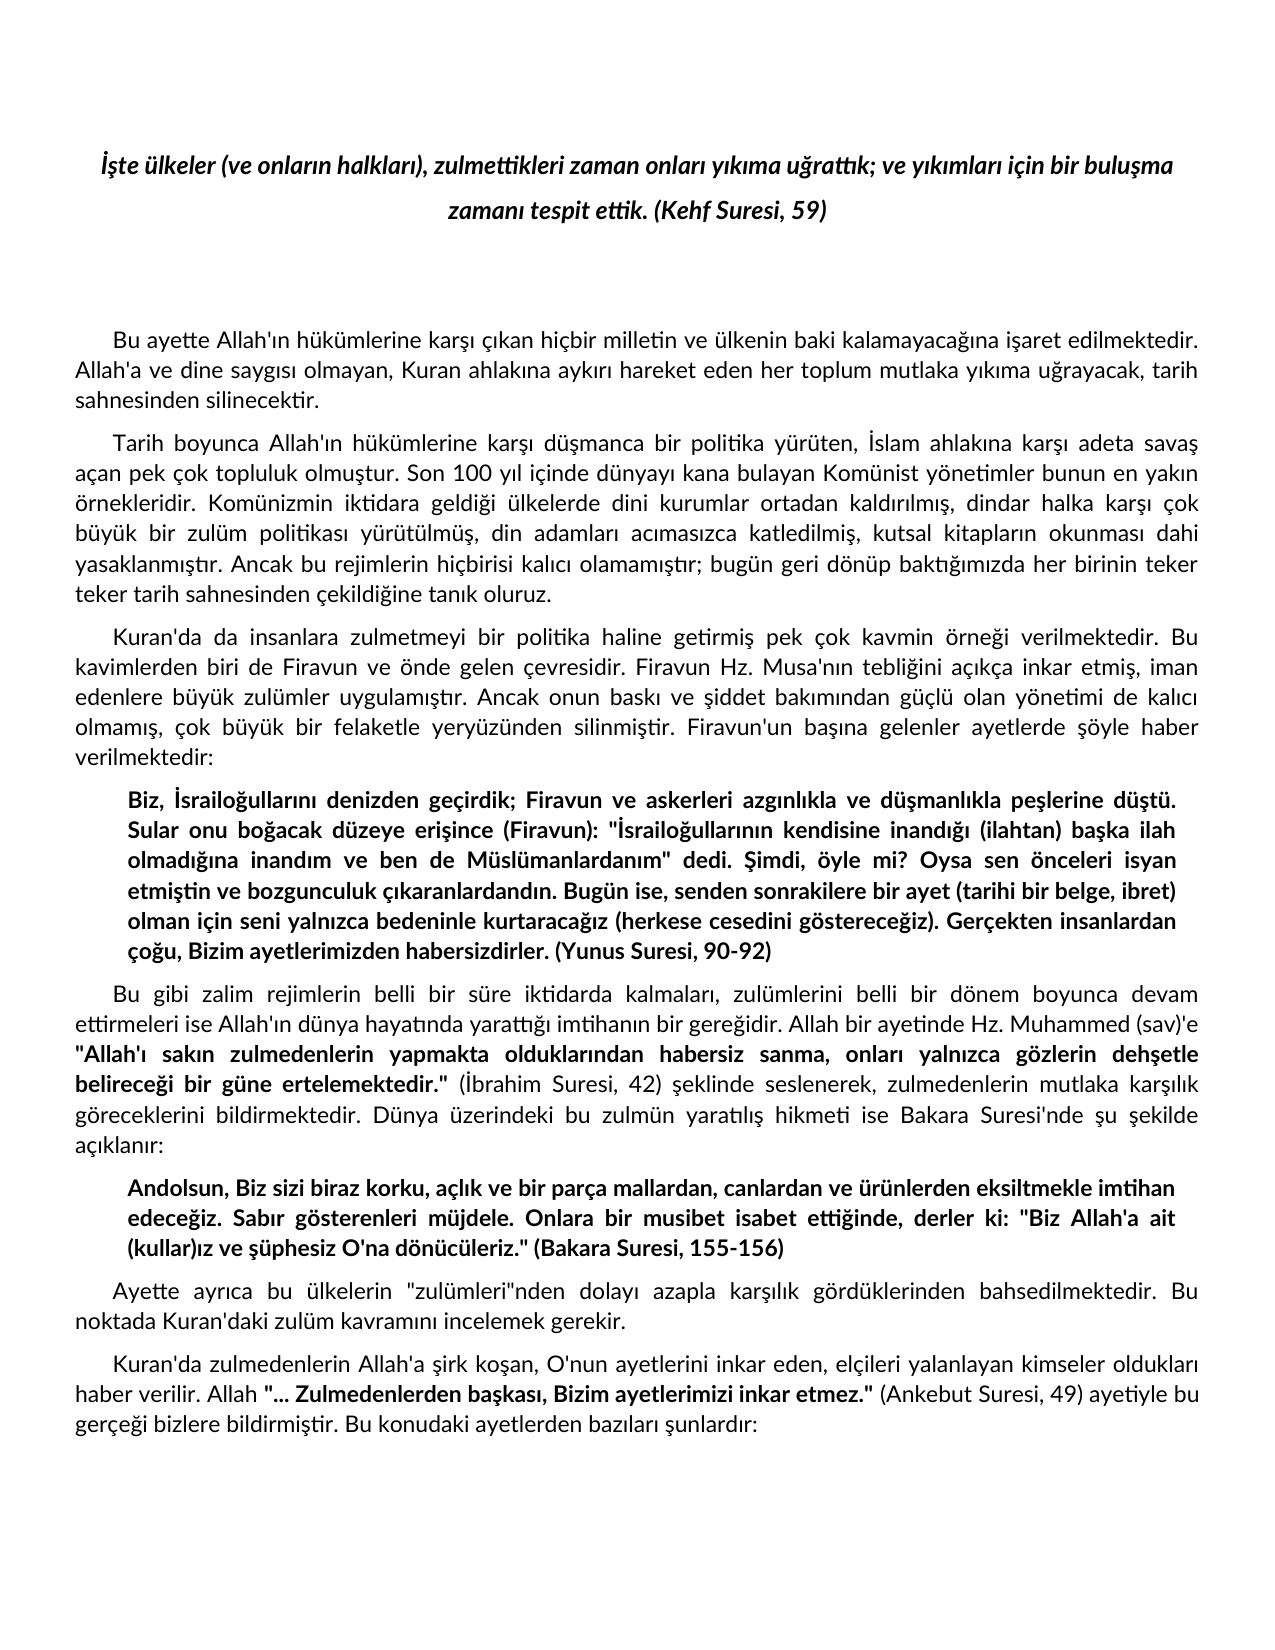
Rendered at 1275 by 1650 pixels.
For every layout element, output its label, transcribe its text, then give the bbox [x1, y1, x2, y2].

text Kuran'da da insanlara zulmetmeyi bir politika haline getirmiş pek çok kavmin örneği verilmektedir. Bu kavimlerden biri de Firavun ve önde gelen çevresidir. Firavun Hz. Musa'nın tebliğini açıkça inkar etmiş, iman edenlere büyük zulümler uygulamıştır. Ancak onun baskı ve şiddet bakımından güçlü olan yönetimi de kalıcı olmamış, çok büyük bir felaketle yeryüzünden silinmiştir. Firavun'un başına gelenler ayetlerde şöyle haber verilmektedir: [75, 622, 1200, 771]
text Kuran'da zulmedenlerin Allah'a şirk koşan, O'nun ayetlerini inkar eden, elçileri yalanlayan kimseler oldukları haber verilir. Allah "... Zulmedenlerden başkası, Bizim ayetlerimizi inkar etmez." (Ankebut Suresi, 49) ayetiyle bu gerçeği bizlere bildirmiştir. Bu konudaki ayetlerden bazıları şunlardır: [75, 1349, 1200, 1437]
text Bu ayette Allah'ın hükümlerine karşı çıkan hiçbir milletin ve ülkenin baki kalamayacağına işaret edilmektedir. Allah'a ve dine saygısı olmayan, Kuran ahlakına aykırı hareket eden her toplum mutlaka yıkıma uğrayacak, tarih sahnesinden silinecektir. [75, 325, 1200, 413]
text İşte ülkeler (ve onların halkları), zulmettikleri zaman onları yıkıma uğrattık; ve yıkımları için bir buluşma zamanı tespit ettik. (Kehf Suresi, 59) [75, 150, 1200, 225]
text Biz, İsrailoğullarını denizden geçirdik; Firavun ve askerleri azgınlıkla ve düşmanlıkla peşlerine düştü. Sular onu boğacak düzeye erişince (Firavun): "İsrailoğullarının kendisine inandığı (ilahtan) başka ilah olmadığına inandım ve ben de Müslümanlardanım" dedi. Şimdi, öyle mi? Oysa sen önceleri isyan etmiştin ve bozgunculuk çıkaranlardandın. Bugün ise, senden sonrakilere bir ayet (tarihi bir belge, ibret) olman için seni yalnızca bedeninle kurtaracağız (herkese cesedini göstereceğiz). Gerçekten insanlardan çoğu, Bizim ayetlerimizden habersizdirler. (Yunus Suresi, 90-92) [127, 786, 1177, 964]
text Andolsun, Biz sizi biraz korku, açlık ve bir parça mallardan, canlardan ve ürünlerden eksiltmekle imtihan edeceğiz. Sabır gösterenleri müjdele. Onlara bir musibet isabet ettiğinde, derler ki: "Biz Allah'a ait (kullar)ız ve şüphesiz O'na dönücüleriz." (Bakara Suresi, 155-156) [127, 1173, 1177, 1261]
text Tarih boyunca Allah'ın hükümlerine karşı düşmanca bir politika yürüten, İslam ahlakına karşı adeta savaş açan pek çok topluluk olmuştur. Son 100 yıl içinde dünyayı kana bulayan Komünist yönetimler bunun en yakın örnekleridir. Komünizmin iktidara geldiği ülkelerde dini kurumlar ortadan kaldırılmış, dindar halka karşı çok büyük bir zulüm politikası yürütülmüş, din adamları acımasızca katledilmiş, kutsal kitapların okunması dahi yasaklanmıştır. Ancak bu rejimlerin hiçbirisi kalıcı olamamıştır; bugün geri dönüp baktığımızda her birinin teker teker tarih sahnesinden çekildiğine tanık oluruz. [75, 428, 1200, 607]
text Bu gibi zalim rejimlerin belli bir süre iktidarda kalmaları, zulümlerini belli bir dönem boyunca devam ettirmeleri ise Allah'ın dünya hayatında yarattığı imtihanın bir gereğidir. Allah bir ayetinde Hz. Muhammed (sav)'e "Allah'ı sakın zulmedenlerin yapmakta olduklarından habersiz sanma, onları yalnızca gözlerin dehşetle belireceği bir güne ertelemektedir." (İbrahim Suresi, 42) şeklinde seslenerek, zulmedenlerin mutlaka karşılık göreceklerini bildirmektedir. Dünya üzerindeki bu zulmün yaratılış hikmeti ise Bakara Suresi'nde şu şekilde açıklanır: [75, 979, 1200, 1158]
text Ayette ayrıca bu ülkelerin "zulümleri"nden dolayı azapla karşılık gördüklerinden bahsedilmektedir. Bu noktada Kuran'daki zulüm kavramını incelemek gerekir. [75, 1276, 1200, 1334]
